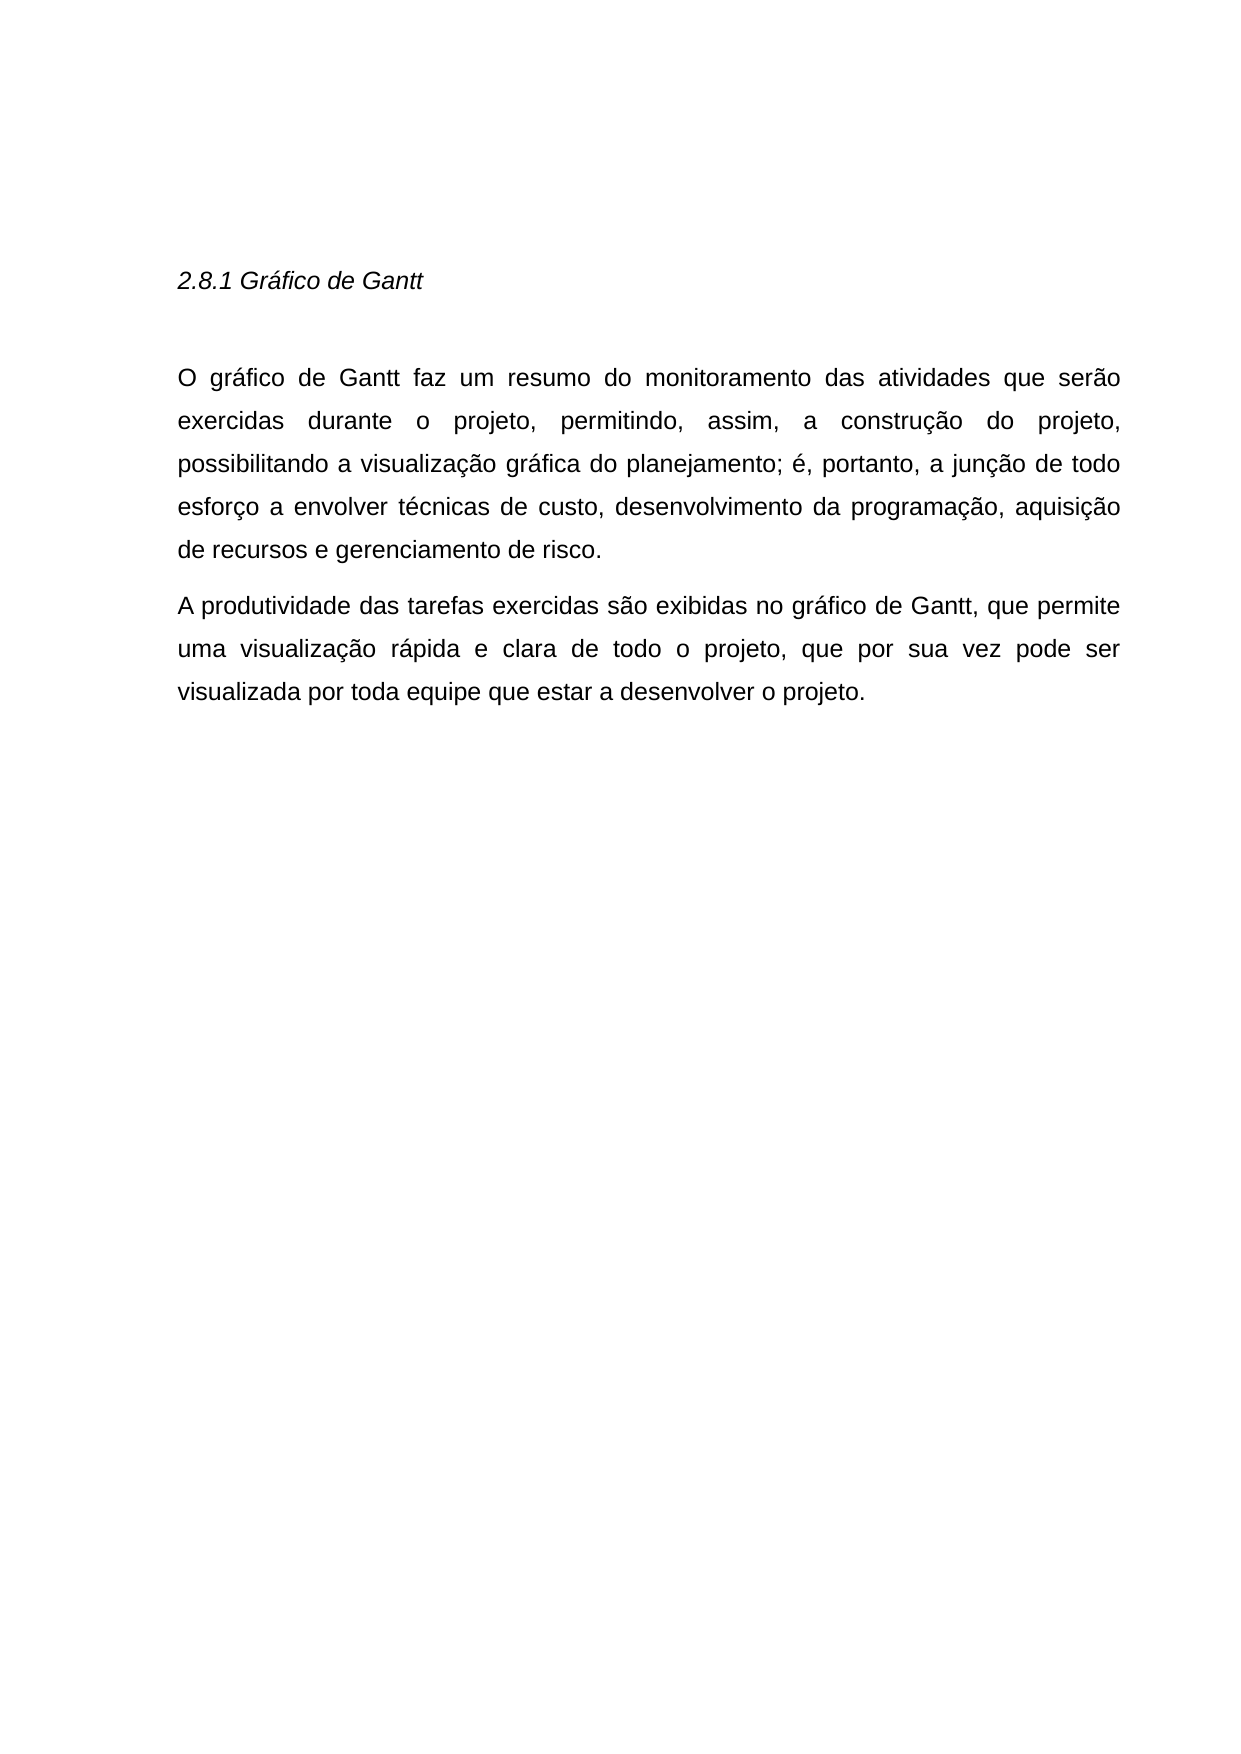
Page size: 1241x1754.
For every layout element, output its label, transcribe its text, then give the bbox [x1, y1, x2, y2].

text O gráfico de Gantt faz um resumo do monitoramento das atividades que serão exercidas durante o projeto, permitindo, assim, a construção do projeto, possibilitando a visualização gráfica do planejamento; é, portanto, a junção de todo esforço a envolver técnicas de custo, desenvolvimento da programação, aquisição de recursos e gerenciamento de risco. [177, 363, 1122, 564]
text A produtividade das tarefas exercidas são exibidas no gráfico de Gantt, que permite uma visualização rápida e clara de todo o projeto, que por sua vez pode ser visualizada por toda equipe que estar a desenvolver o projeto. [177, 591, 1122, 706]
subtitle 2.8.1 Gráfico de Gantt [177, 266, 1122, 294]
